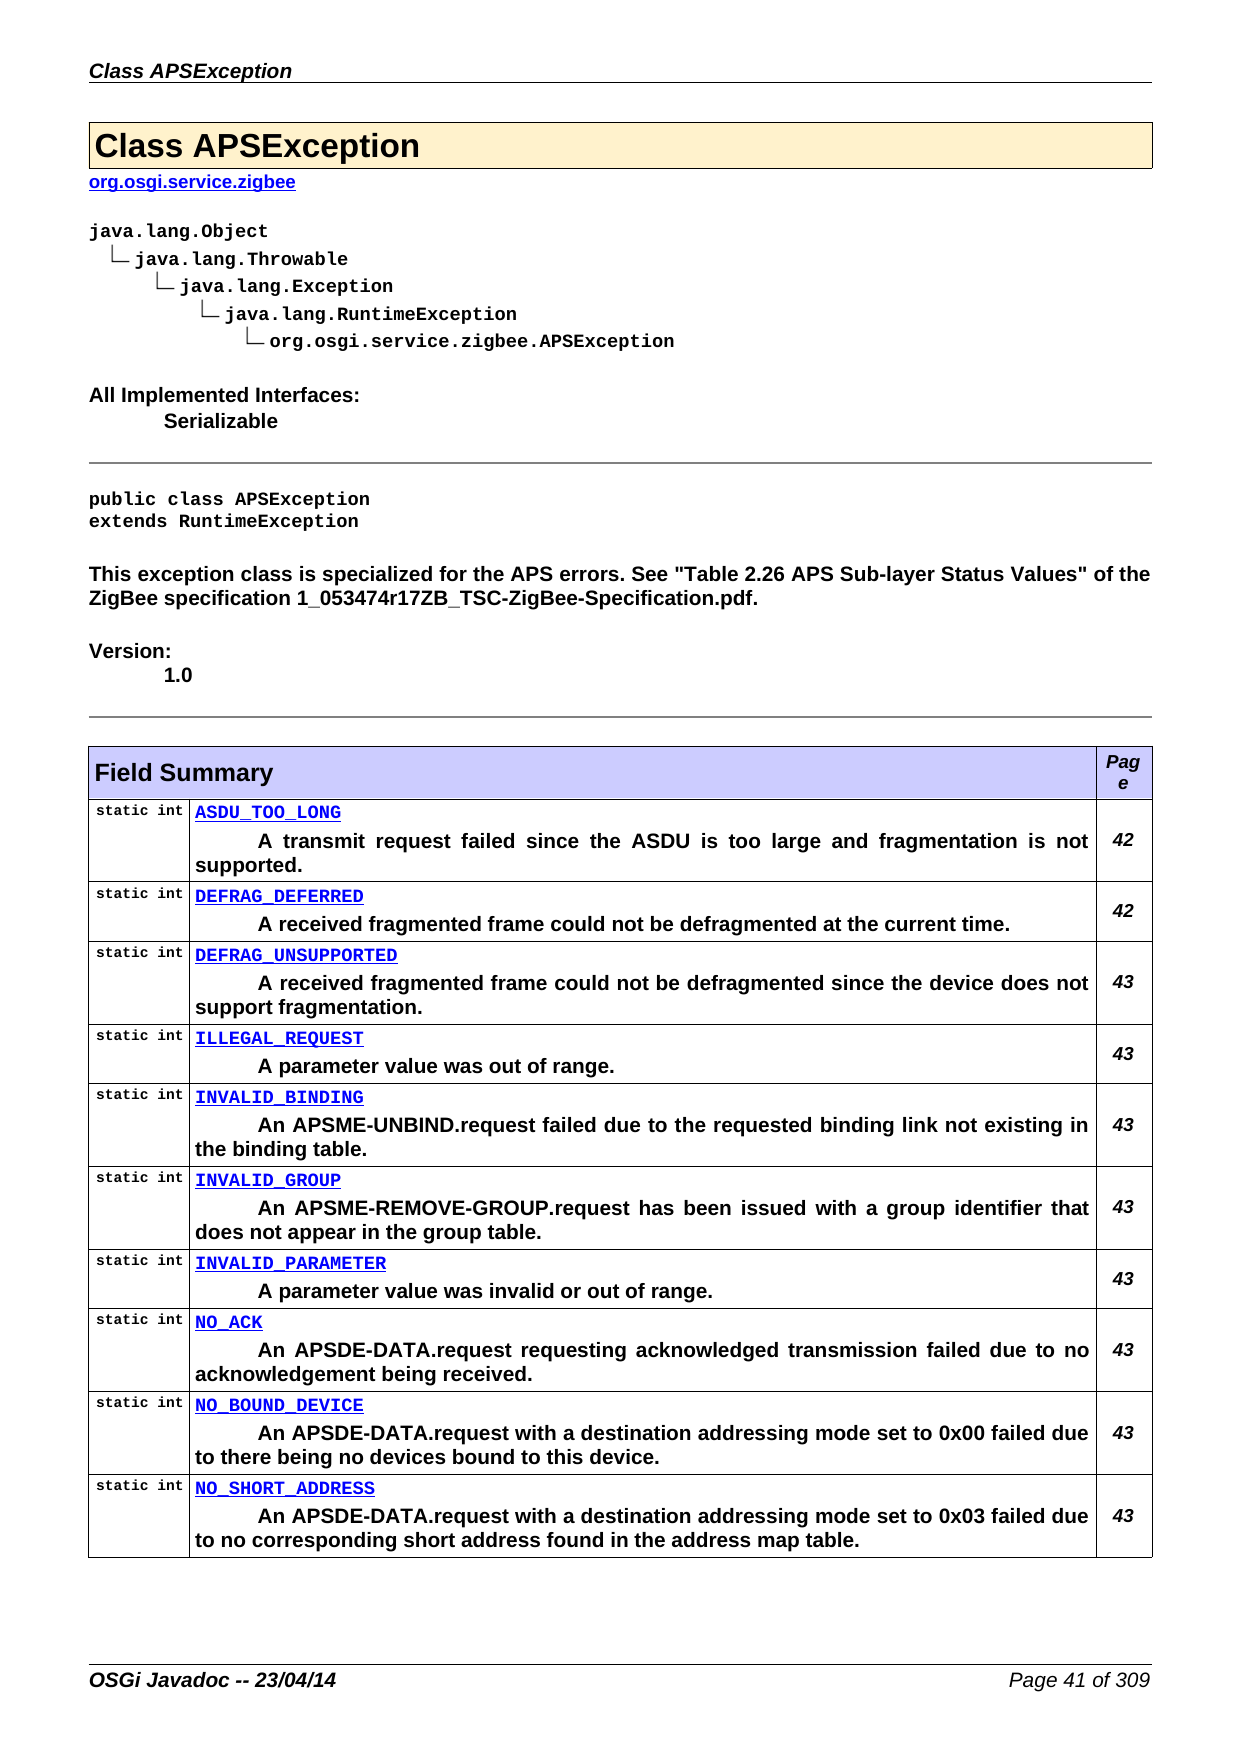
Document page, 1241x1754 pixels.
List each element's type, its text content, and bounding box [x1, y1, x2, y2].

table_cell static int [89, 942, 189, 1023]
table_header Page [1097, 747, 1152, 798]
table_cell INVALID_BINDING An APSME-UNBIND.request failed due to the requested binding link not existing in the binding table. [190, 1084, 1096, 1166]
subtitle All Implemented Interfaces: [88, 382, 1152, 406]
table_cell 43 [1097, 1167, 1152, 1249]
table_cell INVALID_PARAMETER A parameter value was invalid or out of range. [190, 1250, 1096, 1308]
table_cell static int [89, 882, 189, 941]
table_cell static int [89, 1250, 189, 1308]
table_cell INVALID_GROUP An APSME-REMOVE-GROUP.request has been issued with a group identifier that does not appear in the group table. [190, 1167, 1096, 1249]
text org.osgi.service.zigbee [88, 171, 1152, 193]
subtitle Class APSException [90, 123, 1152, 168]
table_cell NO_BOUND_DEVICE An APSDE-DATA.request with a destination addressing mode set to 0x00 failed due to there being no devices bound to this device. [190, 1392, 1096, 1474]
text Version: [88, 639, 1152, 663]
table_cell 43 [1097, 1250, 1152, 1308]
table_cell ILLEGAL_REQUEST A parameter value was out of range. [190, 1025, 1096, 1083]
table_cell static int [89, 1167, 189, 1249]
picture [111, 243, 135, 266]
text This exception class is specialized for the APS errors. See "Table 2.26 APS Sub-layer Status Values" of the ZigBee specification 1_053474r17ZB_TSC-ZigBee-Specification.pdf. [88, 562, 1152, 610]
table_cell ASDU_TOO_LONG A transmit request failed since the ASDU is too large and fragmentation is not supported. [190, 800, 1096, 881]
text java.lang.RuntimeException [88, 298, 1152, 326]
text java.lang.Exception [88, 271, 1152, 298]
table_cell DEFRAG_UNSUPPORTED A received fragmented frame could not be defragmented since the device does not support fragmentation. [190, 942, 1096, 1023]
table_cell 43 [1097, 1084, 1152, 1166]
table_cell static int [89, 1392, 189, 1474]
table_cell 43 [1097, 1025, 1152, 1083]
text public class APSException [88, 490, 1152, 511]
table_cell NO_SHORT_ADDRESS An APSDE-DATA.request with a destination addressing mode set to 0x03 failed due to no corresponding short address found in the address map table. [190, 1475, 1096, 1557]
table_cell static int [89, 800, 189, 881]
table_cell NO_ACK An APSDE-DATA.request requesting acknowledged transmission failed due to no acknowledgement being received. [190, 1309, 1096, 1391]
table_cell 43 [1097, 1475, 1152, 1557]
text 1.0 [163, 663, 1152, 687]
table_cell static int [89, 1084, 189, 1166]
picture [201, 298, 225, 321]
table_cell static int [89, 1309, 189, 1391]
table_cell 43 [1097, 1309, 1152, 1391]
table_cell static int [89, 1025, 189, 1083]
text Serializable [163, 409, 1152, 433]
text org.osgi.service.zigbee.APSException [88, 326, 1152, 353]
text extends RuntimeException [88, 511, 1152, 533]
table_cell 42 [1097, 882, 1152, 941]
picture [246, 325, 270, 348]
table_cell 43 [1097, 942, 1152, 1023]
picture [156, 270, 180, 293]
table_cell 42 [1097, 800, 1152, 881]
table_cell DEFRAG_DEFERRED A received fragmented frame could not be defragmented at the current time. [190, 882, 1096, 941]
table_header Field Summary [89, 747, 1096, 798]
text java.lang.Object [88, 222, 1152, 243]
table_cell 43 [1097, 1392, 1152, 1474]
text java.lang.Throwable [88, 243, 1152, 271]
table_cell static int [89, 1475, 189, 1557]
